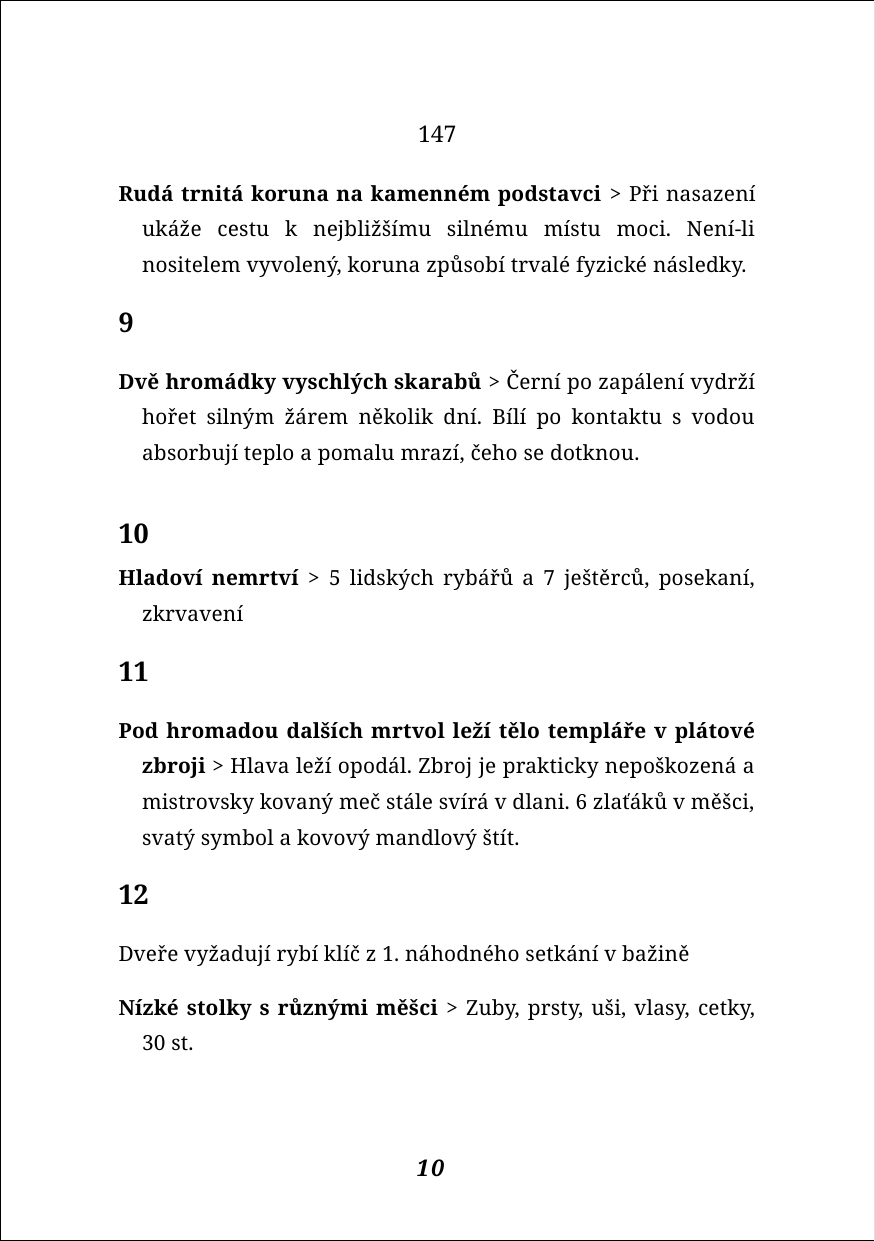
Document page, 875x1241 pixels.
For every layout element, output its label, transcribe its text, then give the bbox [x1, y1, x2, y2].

text Nízké stolky s různými měšci > Zuby, prsty, uši, vlasy, cetky, 30 st. [118, 993, 756, 1057]
text Dveře vyžadují rybí klíč z 1. náhodného setkání v bažině [118, 939, 756, 968]
text Dvě hromádky vyschlých skarabů > Černí po zapálení vydrží hořet silným žárem několik dní. Bílí po kontaktu s vodou absorbují teplo a pomalu mrazí, čeho se dotknou. [118, 367, 756, 466]
text Hladoví nemrtví > 5 lidských rybářů a 7 ještěrců, posekaní, zkrvavení [118, 563, 756, 627]
subtitle 10 [118, 515, 756, 552]
text 11 [118, 652, 756, 689]
text Rudá trnitá koruna na kamenném podstavci > Při nasazení ukáže cestu k nejbližšímu silnému místu moci. Není-li nositelem vyvolený, koruna způsobí trvalé fyzické následky. [118, 179, 756, 278]
text Pod hromadou dalších mrtvol leží tělo templáře v plátové zbroji > Hlava leží opodál. Zbroj je prakticky nepoškozená a mistrovsky kovaný meč stále svírá v dlani. 6 zlaťáků v měšci, svatý symbol a kovový mandlový štít. [118, 716, 756, 851]
text 12 [118, 876, 756, 913]
text 9 [118, 303, 756, 340]
